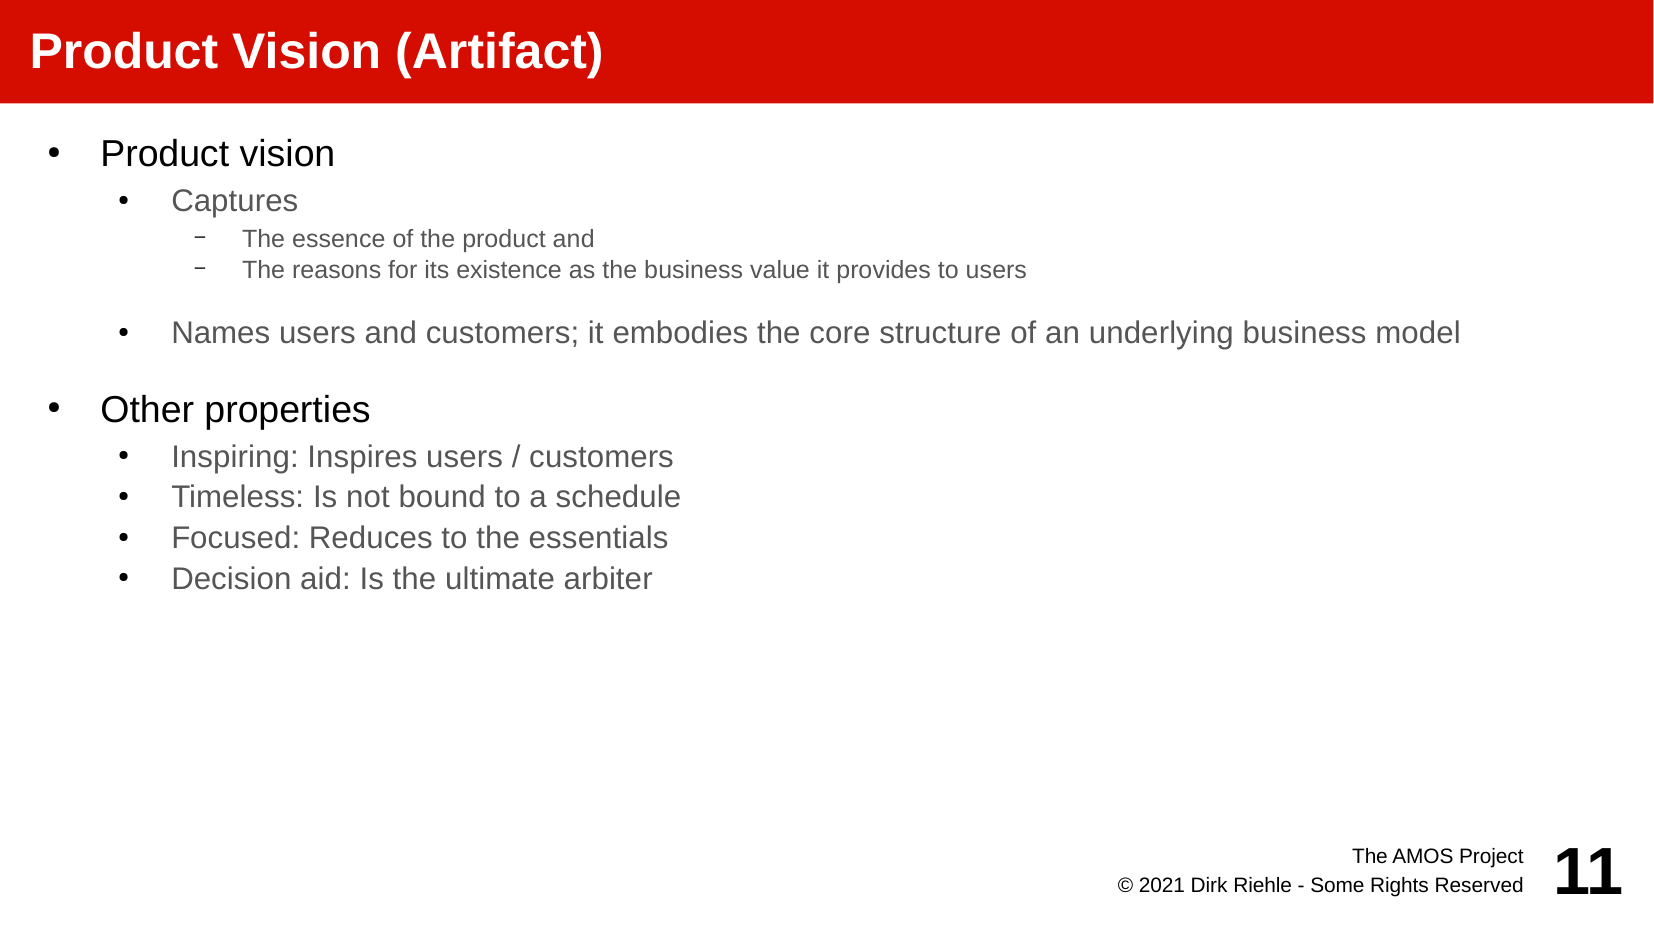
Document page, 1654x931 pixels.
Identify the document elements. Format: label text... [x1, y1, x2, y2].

list Product vision Captures The essence of the product and The reasons for its existence as the business value it provides to users Names users and customers; it embodies the core structure of an underlying business model Other properties Inspiring: Inspires users / customers Timeless: Is not bound to a schedule Focused: Reduces to the essentials Decision aid: Is the ultimate arbiter [29, 132, 1625, 813]
title Product Vision (Artifact) [0, 0, 1654, 104]
